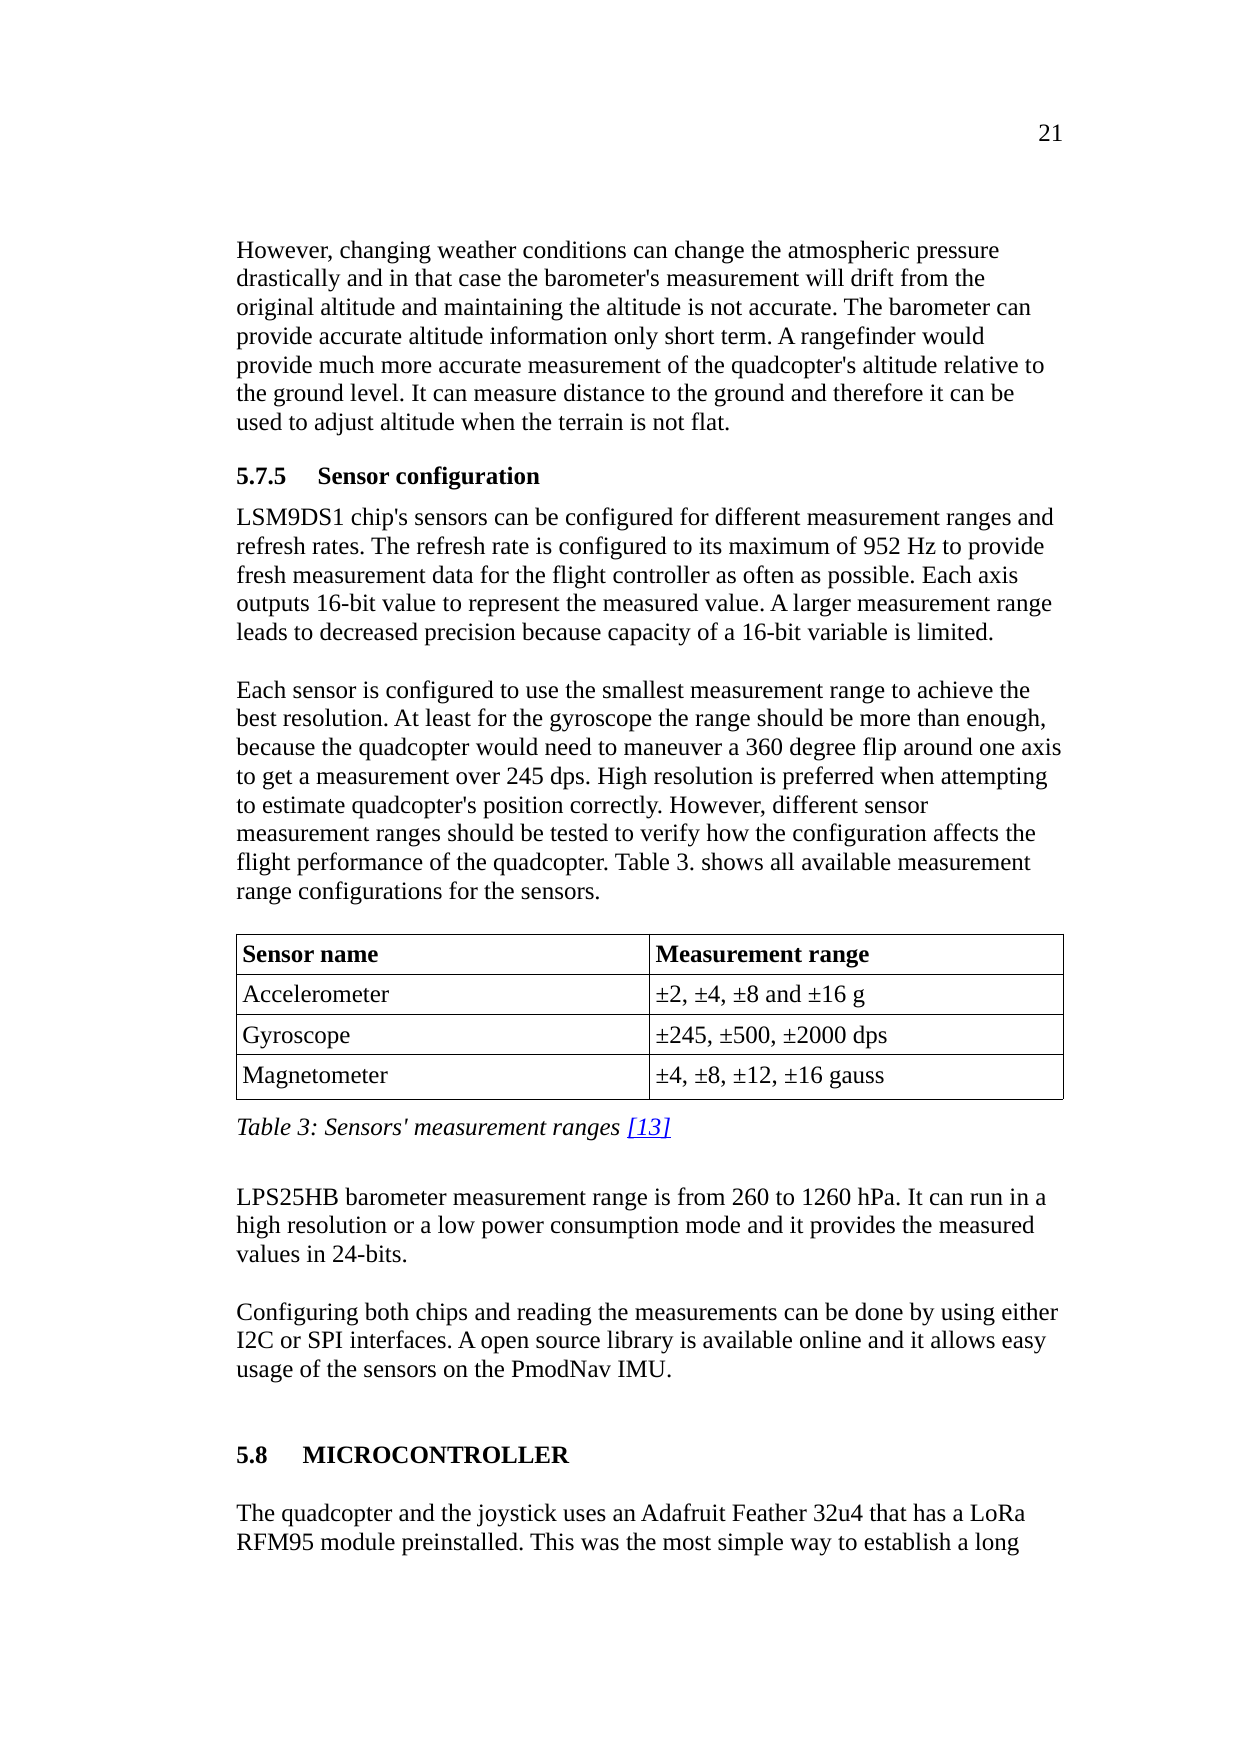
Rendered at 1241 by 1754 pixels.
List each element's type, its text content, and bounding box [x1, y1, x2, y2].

table_header Sensor name [237, 935, 649, 974]
text However, changing weather conditions can change the atmospheric pressure drastically and in that case the barometer's measurement will drift from the original altitude and maintaining the altitude is not accurate. The barometer can provide accurate altitude information only short term. A rangefinder would provide much more accurate measurement of the quadcopter's altitude relative to the ground level. It can measure distance to the ground and therefore it can be used to adjust altitude when the terrain is not flat. [236, 235, 1063, 436]
table_cell ±2, ±4, ±8 and ±16 g [650, 975, 1063, 1014]
text Each sensor is configured to use the smallest measurement range to achieve the best resolution. At least for the gyroscope the range should be more than enough, because the quadcopter would need to maneuver a 360 degree flip around one axis to get a measurement over 245 dps. High resolution is preferred when attempting to estimate quadcopter's position correctly. However, different sensor measurement ranges should be tested to verify how the configuration affects the flight performance of the quadcopter. Table 3. shows all available measurement range configurations for the sensors. [236, 675, 1063, 905]
table_cell Magnetometer [237, 1055, 649, 1099]
table_cell Gyroscope [237, 1015, 649, 1054]
subtitle Microcontroller [236, 1440, 1063, 1469]
subtitle Sensor configuration [236, 461, 1063, 490]
text Configuring both chips and reading the measurements can be done by using either I2C or SPI interfaces. A open source library is available online and it allows easy usage of the sensors on the PmodNav IMU. [236, 1297, 1063, 1383]
text The quadcopter and the joystick uses an Adafruit Feather 32u4 that has a LoRa RFM95 module preinstalled. This was the most simple way to establish a long [236, 1498, 1063, 1555]
table_header Measurement range [650, 935, 1063, 974]
text LPS25HB barometer measurement range is from 260 to 1260 hPa. It can run in a high resolution or a low power consumption mode and it provides the measured values in 24-bits. [236, 1182, 1063, 1268]
text LSM9DS1 chip's sensors can be configured for different measurement ranges and refresh rates. The refresh rate is configured to its maximum of 952 Hz to provide fresh measurement data for the flight controller as often as possible. Each axis outputs 16-bit value to represent the measured value. A larger measurement range leads to decreased precision because capacity of a 16-bit variable is limited. [236, 502, 1063, 646]
table_cell ±245, ±500, ±2000 dps [650, 1015, 1063, 1054]
text Table 3: Sensors' measurement ranges [13] [236, 1112, 1063, 1140]
table_cell ±4, ±8, ±12, ±16 gauss [650, 1055, 1063, 1099]
table_cell Accelerometer [237, 975, 649, 1014]
